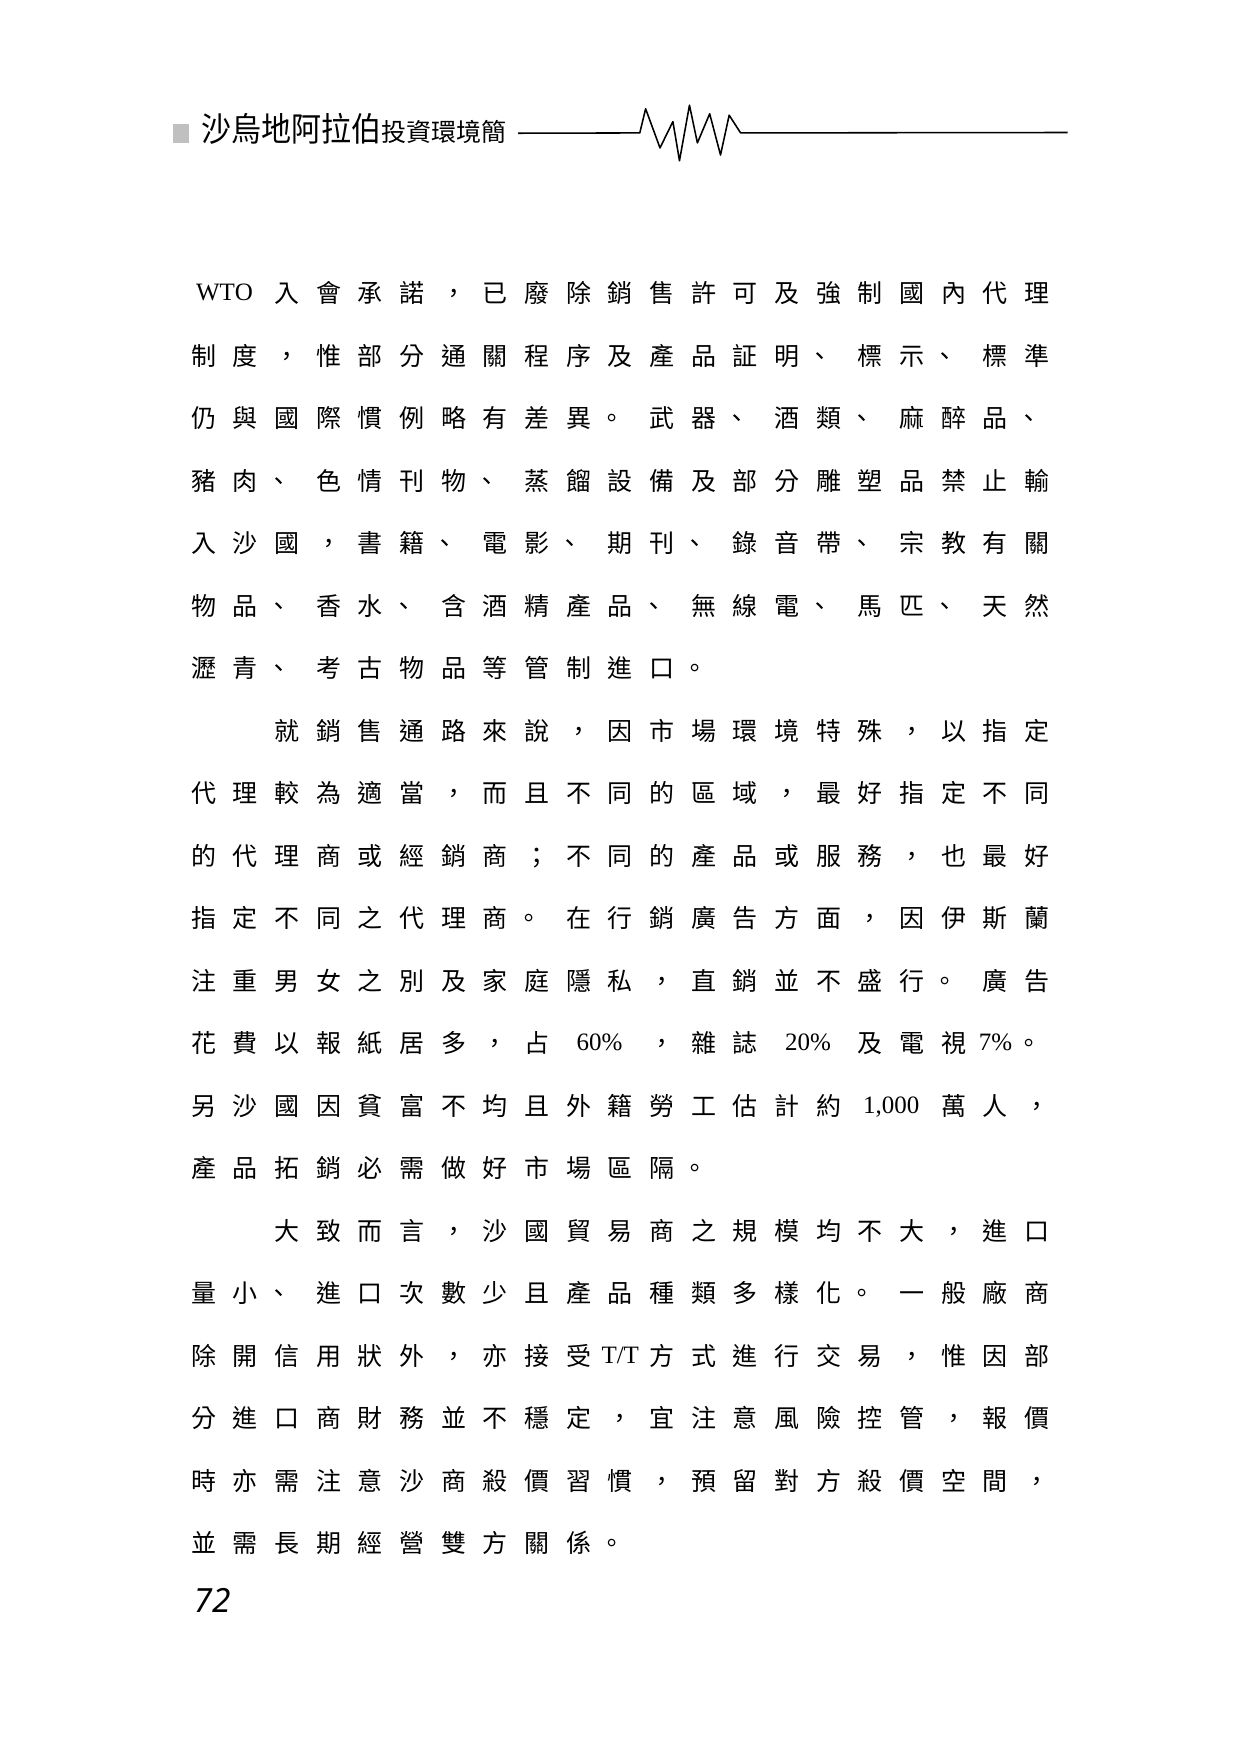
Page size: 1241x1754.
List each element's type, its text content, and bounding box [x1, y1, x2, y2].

text 就銷售通路來說，因市場環境特殊，以指定代理較為適當，而且不同的區域，最好指定不同的代理商或經銷商；不同的產品或服務，也最好指定不同之代理商。在行銷廣告方面，因伊斯蘭注重男女之別及家庭隱私，直銷並不盛行。廣告花費以報紙居多，占60%，雜誌20%及電視7%。另沙國因貧富不均且外籍勞工估計約1,000萬人，產品拓銷必需做好市場區隔。 [183, 688, 1058, 1188]
text 大致而言，沙國貿易商之規模均不大，進口量小、進口次數少且產品種類多樣化。一般廠商除開信用狀外，亦接受T/T方式進行交易，惟因部分進口商財務並不穩定，宜注意風險控管，報價時亦需注意沙商殺價習慣，預留對方殺價空間，並需長期經營雙方關係。 [183, 1188, 1058, 1563]
text WTO入會承諾，已廢除銷售許可及強制國內代理制度，惟部分通關程序及產品証明、標示、標準仍與國際慣例略有差異。武器、酒類、麻醉品、豬肉、色情刊物、蒸餾設備及部分雕塑品禁止輸入沙國，書籍、電影、期刊、錄音帶、宗教有關物品、香水、含酒精產品、無線電、馬匹、天然瀝青、考古物品等管制進口。 [183, 250, 1058, 688]
